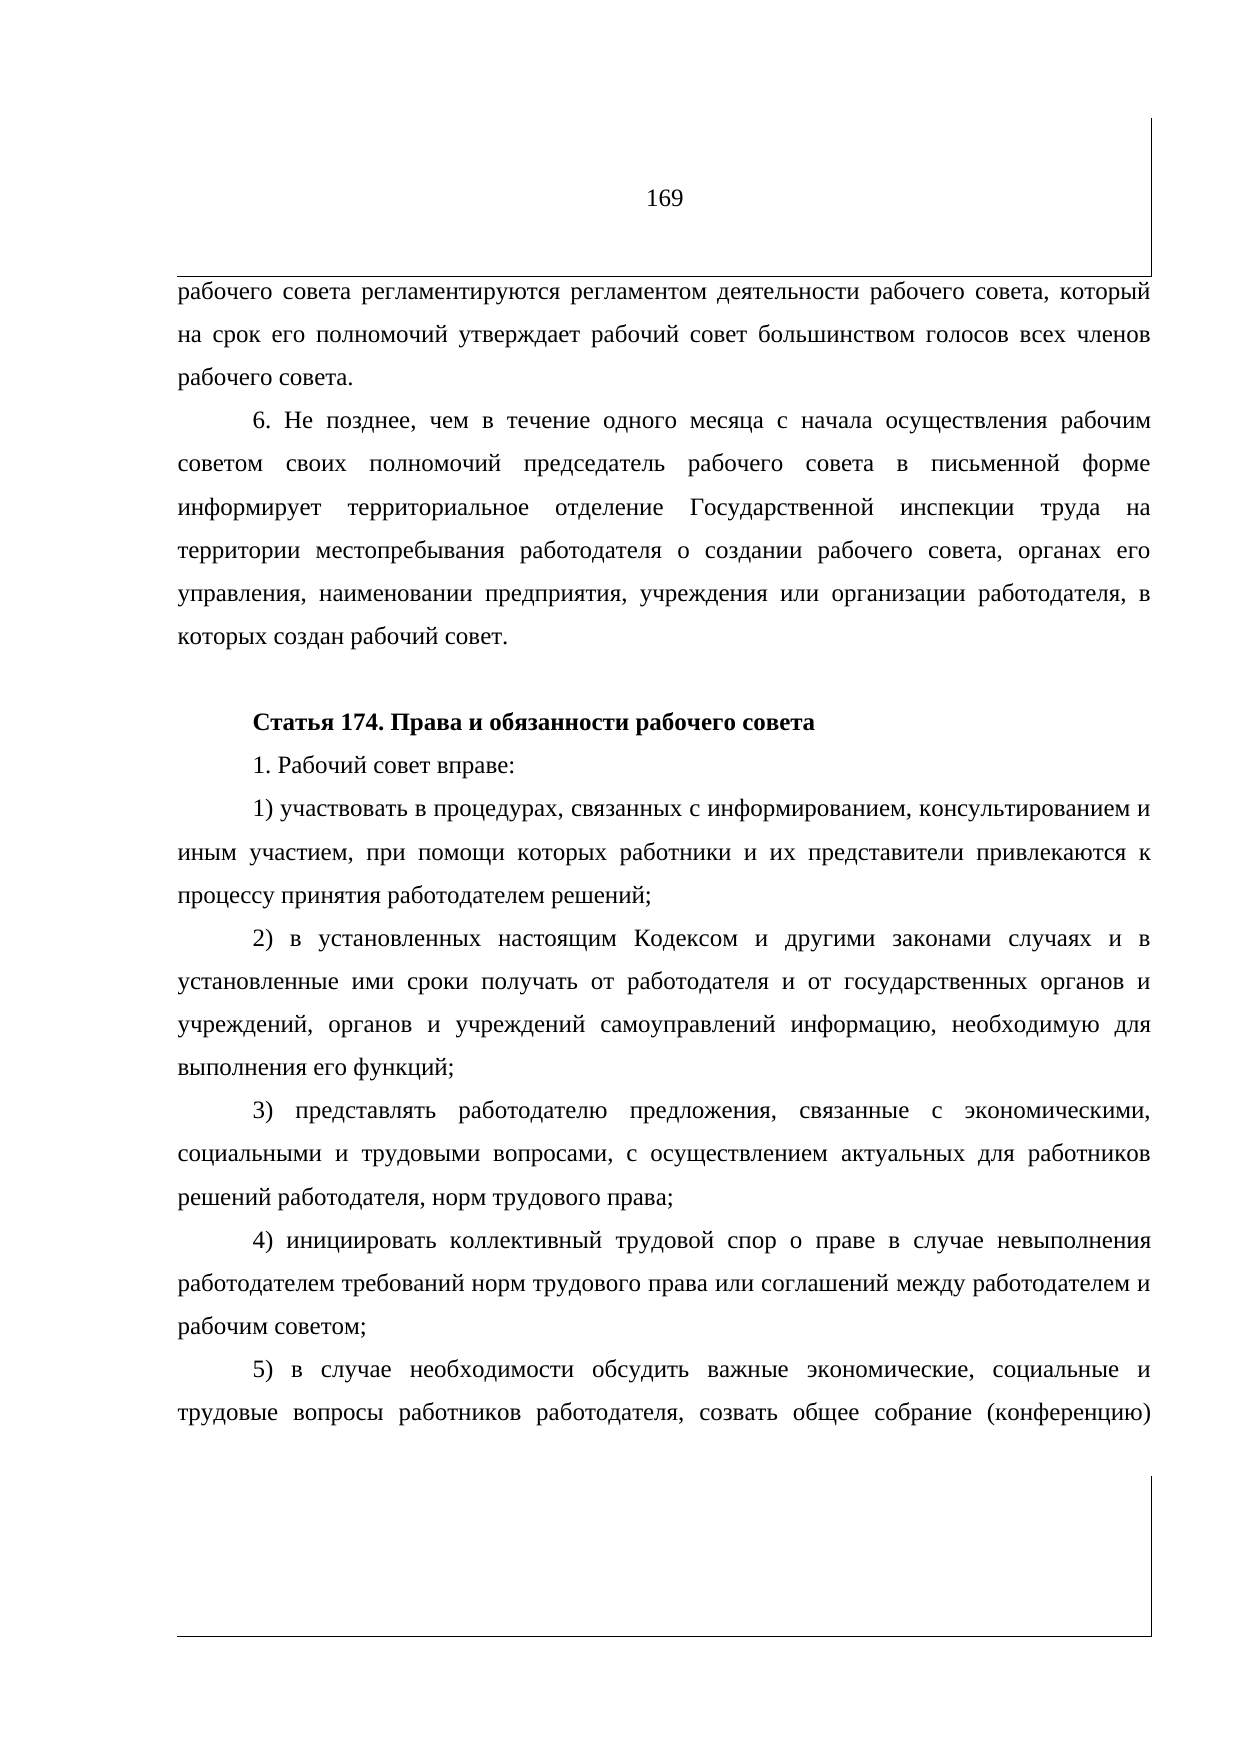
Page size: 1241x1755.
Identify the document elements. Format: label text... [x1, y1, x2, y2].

text 2) в установленных настоящим Кодексом и другими законами случаях и в установленные ими сроки получать от работодателя и от государственных органов и учреждений, органов и учреждений самоуправлений информацию, необходимую для выполнения его функций; [177, 923, 1152, 1081]
text 5) в случае необходимости обсудить важные экономические, социальные и трудовые вопросы работников работодателя, созвать общее собрание (конференцию) [177, 1354, 1152, 1426]
text 1. Рабочий совет вправе: [177, 750, 1152, 779]
text 1) участвовать в процедурах, связанных с информированием, консультированием и иным участием, при помощи которых работники и их представители привлекаются к процессу принятия работодателем решений; [177, 793, 1152, 908]
subtitle Статья 174. Права и обязанности рабочего совета [177, 707, 1152, 736]
text 4) инициировать коллективный трудовой спор о праве в случае невыполнения работодателем требований норм трудового права или соглашений между работодателем и рабочим советом; [177, 1225, 1152, 1340]
text рабочего совета регламентируются регламентом деятельности рабочего совета, который на срок его полномочий утверждает рабочий совет большинством голосов всех членов рабочего совета. [177, 276, 1152, 391]
text 6. Не позднее, чем в течение одного месяца с начала осуществления рабочим советом своих полномочий председатель рабочего совета в письменной форме информирует территориальное отделение Государственной инспекции труда на территории местопребывания работодателя о создании рабочего совета, органах его управления, наименовании предприятия, учреждения или организации работодателя, в которых создан рабочий совет. [177, 405, 1152, 650]
text 3) представлять работодателю предложения, связанные с экономическими, социальными и трудовыми вопросами, с осуществлением актуальных для работников решений работодателя, норм трудового права; [177, 1095, 1152, 1210]
